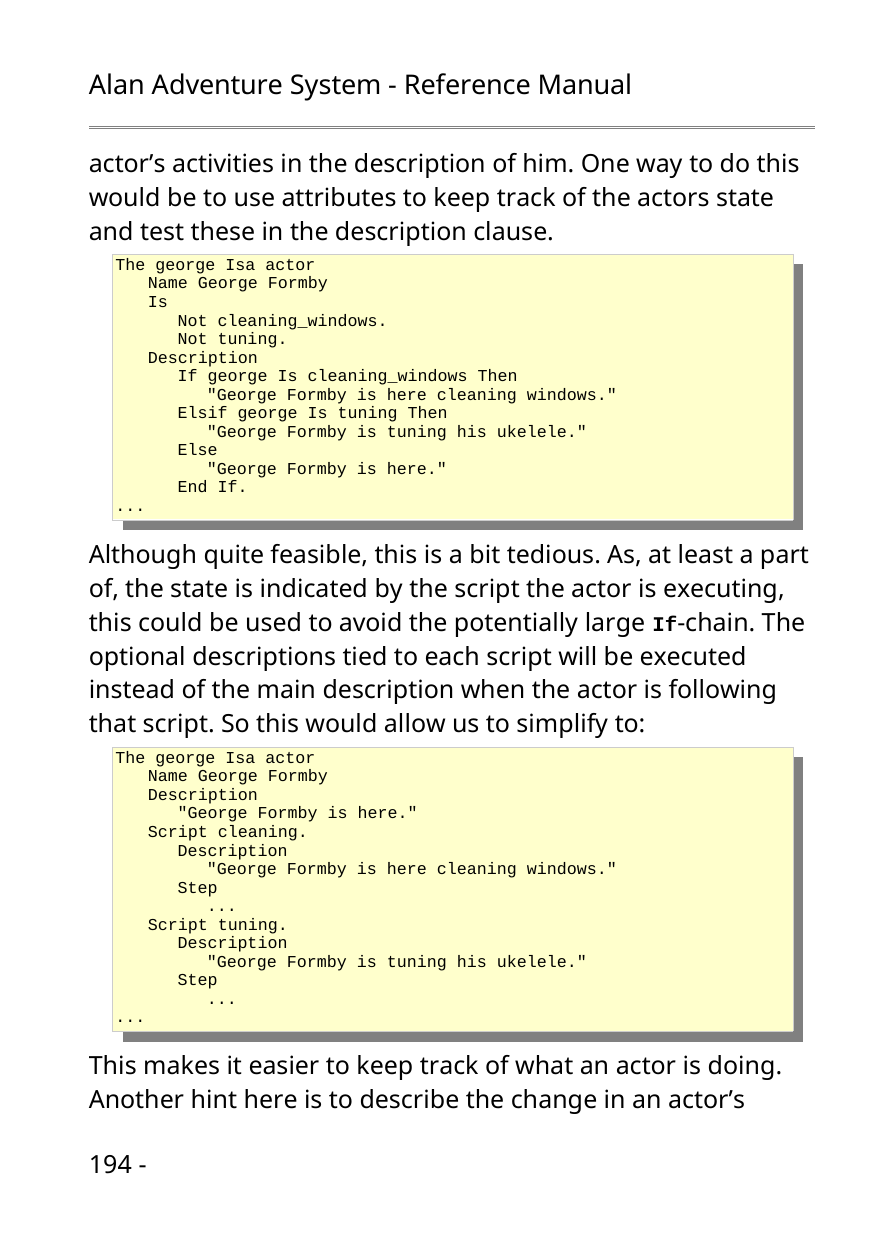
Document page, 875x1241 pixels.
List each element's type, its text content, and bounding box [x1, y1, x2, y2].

text Although quite feasible, this is a bit tedious. As, at least a part of, the state is indicated by the script the actor is executing, this could be used to avoid the potentially large If-chain. The optional descriptions tied to each script will be executed instead of the main description when the actor is following that script. So this would allow us to simplify to: [88, 537, 815, 740]
text The george Isa actor Name George Formby Is Not cleaning_windows. Not tuning. Description If george Is cleaning_windows Then "George Formby is here cleaning windows." Elsif george Is tuning Then "George Formby is tuning his ukelele." Else "George Formby is here." End If. ... [113, 255, 793, 519]
text actor’s activities in the description of him. One way to do this would be to use attributes to keep track of the actors state and test these in the description clause. [88, 146, 815, 247]
text The george Isa actor Name George Formby Description "George Formby is here." Script cleaning. Description "George Formby is here cleaning windows." Step ... Script tuning. Description "George Formby is tuning his ukelele." Step ... ... [113, 748, 793, 1031]
text This makes it easier to keep track of what an actor is doing. Another hint here is to describe the change in an actor’s [88, 1048, 815, 1116]
